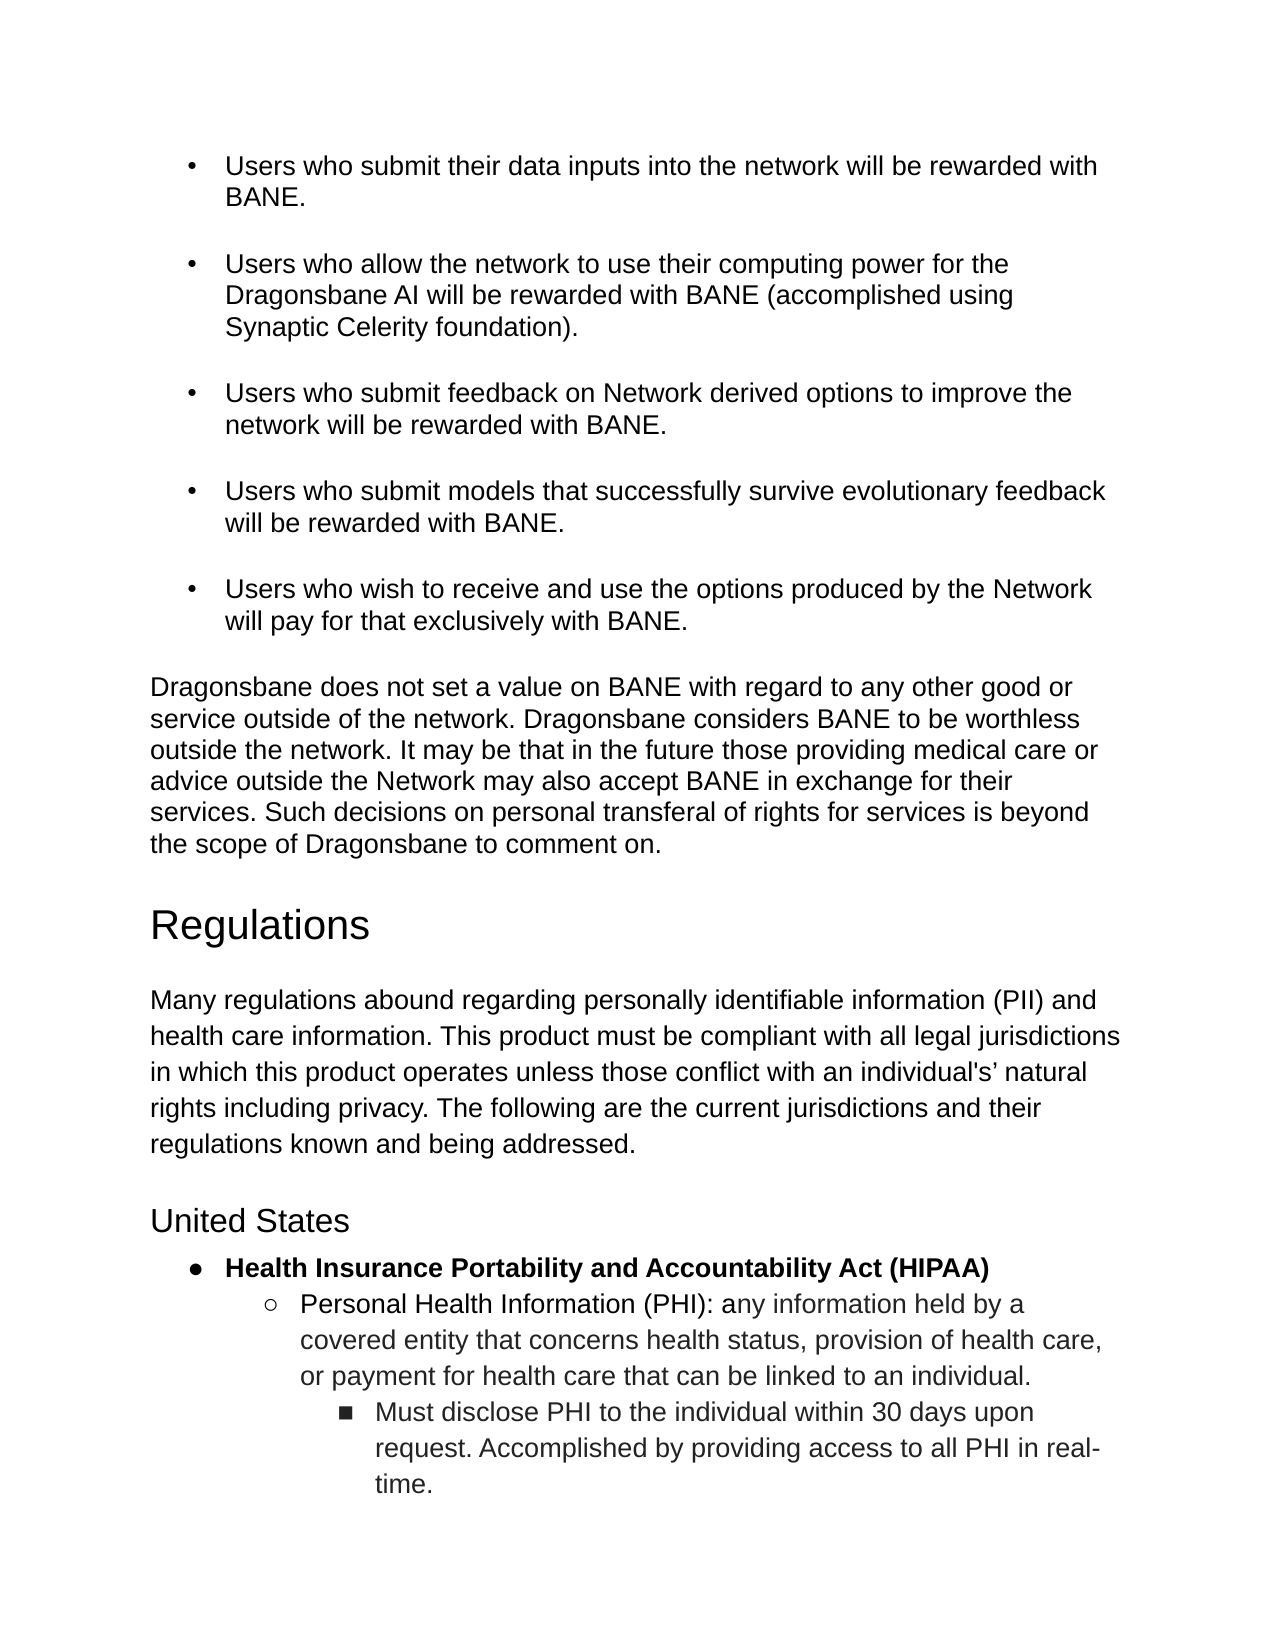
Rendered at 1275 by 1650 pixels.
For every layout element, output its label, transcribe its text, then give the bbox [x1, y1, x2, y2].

subtitle Regulations [150, 901, 1125, 948]
list Health Insurance Portability and Accountability Act (HIPAA) [187, 1252, 1125, 1283]
list Personal Health Information (PHI): any information held by a covered entity that concerns health status, provision of health care, or payment for health care that can be linked to an individual. [262, 1288, 1125, 1391]
text Dragonsbane does not set a value on BANE with regard to any other good or service outside of the network. Dragonsbane considers BANE to be worthless outside the network. It may be that in the future those providing medical care or advice outside the Network may also accept BANE in exchange for their services. Such decisions on personal transferal of rights for services is beyond the scope of Dragonsbane to comment on. [150, 671, 1125, 859]
list Users who wish to receive and use the options produced by the Network will pay for that exclusively with BANE. [187, 573, 1125, 636]
list Users who submit their data inputs into the network will be rewarded with BANE. [187, 150, 1125, 213]
list Users who allow the network to use their computing power for the Dragonsbane AI will be rewarded with BANE (accomplished using Synaptic Celerity foundation). [187, 248, 1125, 342]
list Must disclose PHI to the individual within 30 days upon request. Accomplished by providing access to all PHI in real-time. [337, 1396, 1125, 1499]
list Users who submit models that successfully survive evolutionary feedback will be rewarded with BANE. [187, 475, 1125, 538]
list Users who submit feedback on Network derived options to improve the network will be rewarded with BANE. [187, 377, 1125, 440]
text Many regulations abound regarding personally identifiable information (PII) and health care information. This product must be compliant with all legal jurisdictions in which this product operates unless those conflict with an individual's’ natural rights including privacy. The following are the current jurisdictions and their regulations known and being addressed. [150, 984, 1125, 1159]
subtitle United States [150, 1201, 1125, 1239]
